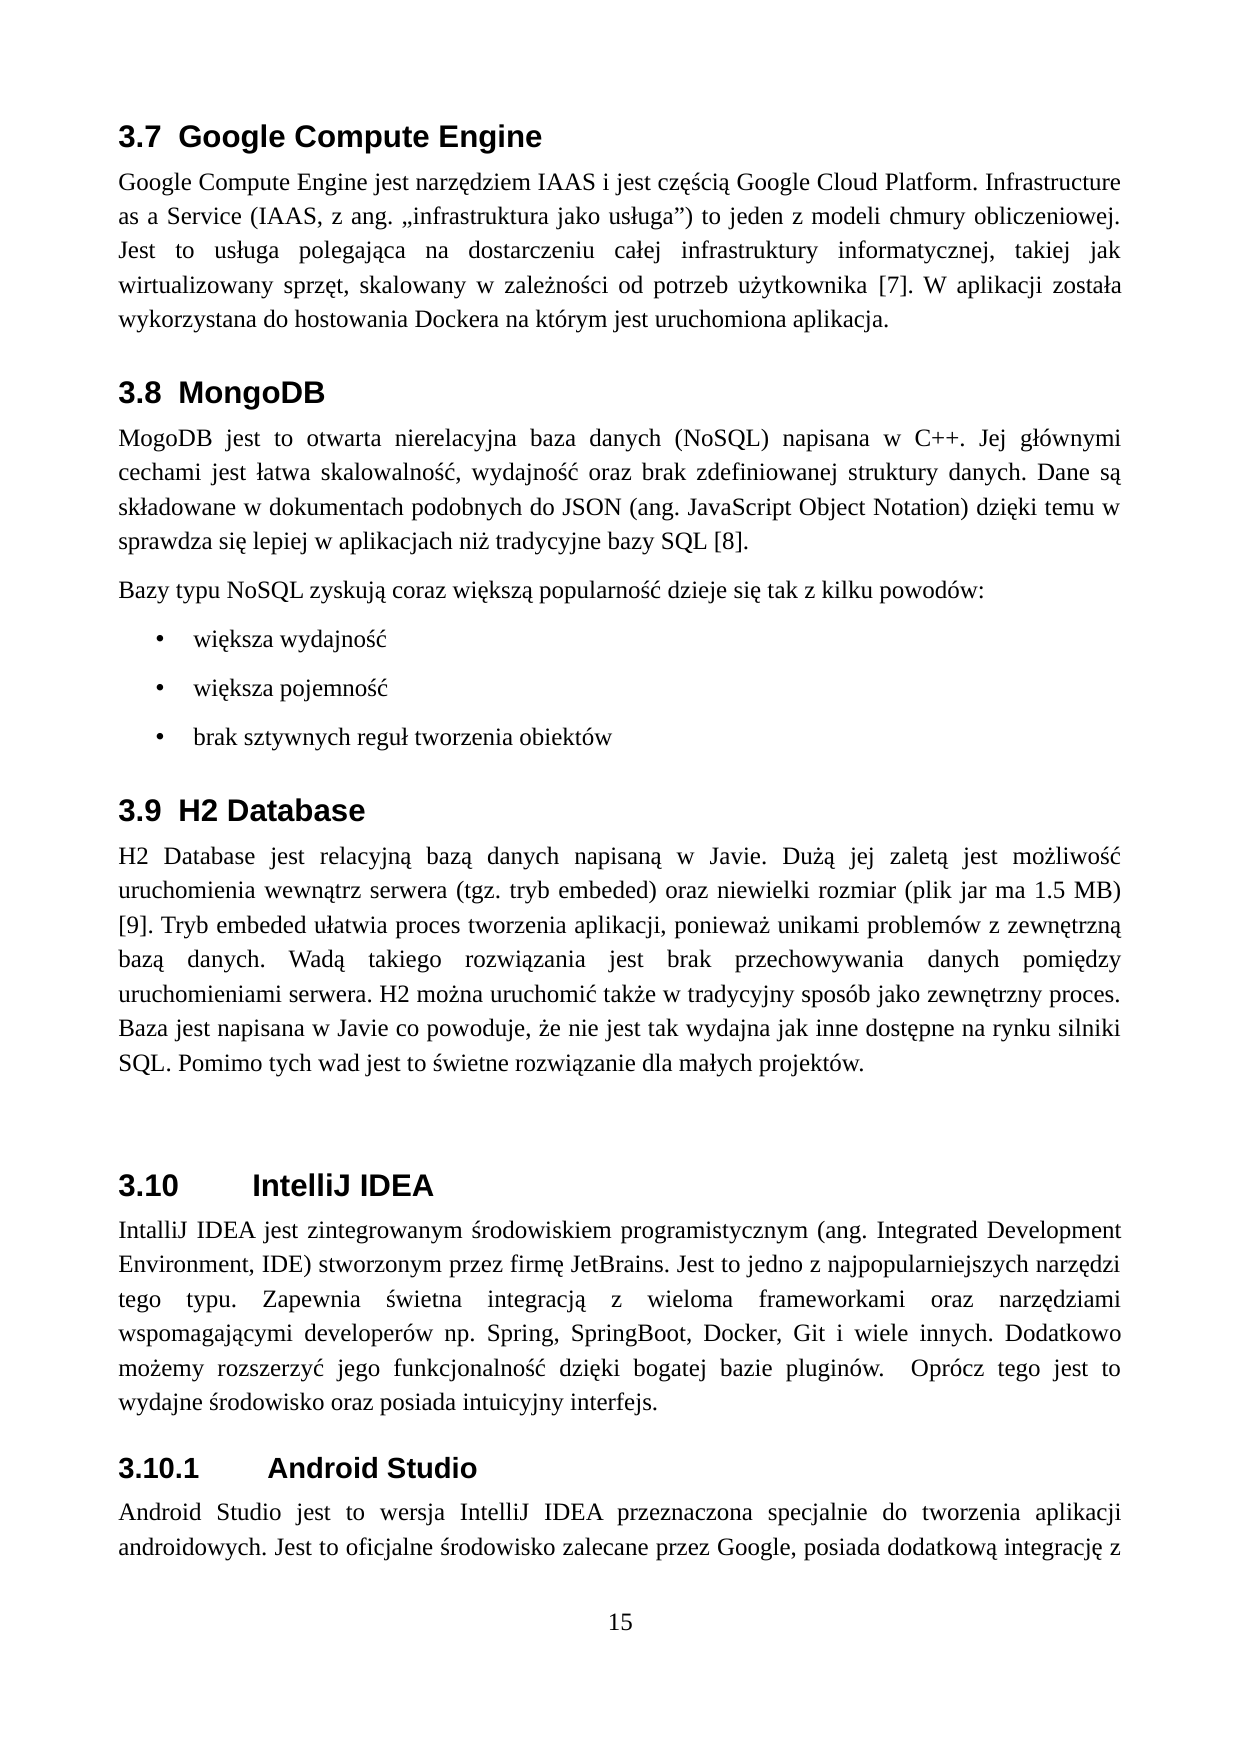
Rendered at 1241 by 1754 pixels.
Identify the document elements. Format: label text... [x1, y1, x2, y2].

text IntalliJ IDEA jest zintegrowanym środowiskiem programistycznym (ang. Integrated Development Environment, IDE) stworzonym przez firmę JetBrains. Jest to jedno z najpopularniejszych narzędzi tego typu. Zapewnia świetna integracją z wieloma frameworkami oraz narzędziami wspomagającymi developerów np. Spring, SpringBoot, Docker, Git i wiele innych. Dodatkowo możemy rozszerzyć jego funkcjonalność dzięki bogatej bazie pluginów. Oprócz tego jest to wydajne środowisko oraz posiada intuicyjny interfejs. [118, 1215, 1122, 1416]
subtitle H2 Database [118, 792, 1122, 828]
subtitle MongoDB [118, 374, 1122, 410]
text MogoDB jest to otwarta nierelacyjna baza danych (NoSQL) napisana w C++. Jej głównymi cechami jest łatwa skalowalność, wydajność oraz brak zdefiniowanej struktury danych. Dane są składowane w dokumentach podobnych do JSON (ang. JavaScript Object Notation) dzięki temu w sprawdza się lepiej w aplikacjach niż tradycyjne bazy SQL [8]. [118, 423, 1122, 555]
list brak sztywnych reguł tworzenia obiektów [156, 722, 1122, 751]
text Bazy typu NoSQL zyskują coraz większą popularność dzieje się tak z kilku powodów: [118, 575, 1122, 604]
list większa pojemność [156, 673, 1122, 702]
text Google Compute Engine jest narzędziem IAAS i jest częścią Google Cloud Platform. Infrastructure as a Service (IAAS, z ang. „infrastruktura jako usługa”) to jeden z modeli chmury obliczeniowej. Jest to usługa polegająca na dostarczeniu całej infrastruktury informatycznej, takiej jak wirtualizowany sprzęt, skalowany w zależności od potrzeb użytkownika [7]. W aplikacji została wykorzystana do hostowania Dockera na którym jest uruchomiona aplikacja. [118, 167, 1122, 333]
list większa wydajność [156, 624, 1122, 653]
subtitle Android Studio [118, 1451, 1122, 1485]
text H2 Database jest relacyjną bazą danych napisaną w Javie. Dużą jej zaletą jest możliwość uruchomienia wewnątrz serwera (tgz. tryb embeded) oraz niewielki rozmiar (plik jar ma 1.5 MB) [9]. Tryb embeded ułatwia proces tworzenia aplikacji, ponieważ unikami problemów z zewnętrzną bazą danych. Wadą takiego rozwiązania jest brak przechowywania danych pomiędzy uruchomieniami serwera. H2 można uruchomić także w tradycyjny sposób jako zewnętrzny proces. Baza jest napisana w Javie co powoduje, że nie jest tak wydajna jak inne dostępne na rynku silniki SQL. Pomimo tych wad jest to świetne rozwiązanie dla małych projektów. [118, 841, 1122, 1076]
subtitle Google Compute Engine [118, 118, 1122, 154]
text Android Studio jest to wersja IntelliJ IDEA przeznaczona specjalnie do tworzenia aplikacji androidowych. Jest to oficjalne środowisko zalecane przez Google, posiada dodatkową integrację z [118, 1497, 1122, 1560]
subtitle IntelliJ IDEA [118, 1167, 1122, 1203]
